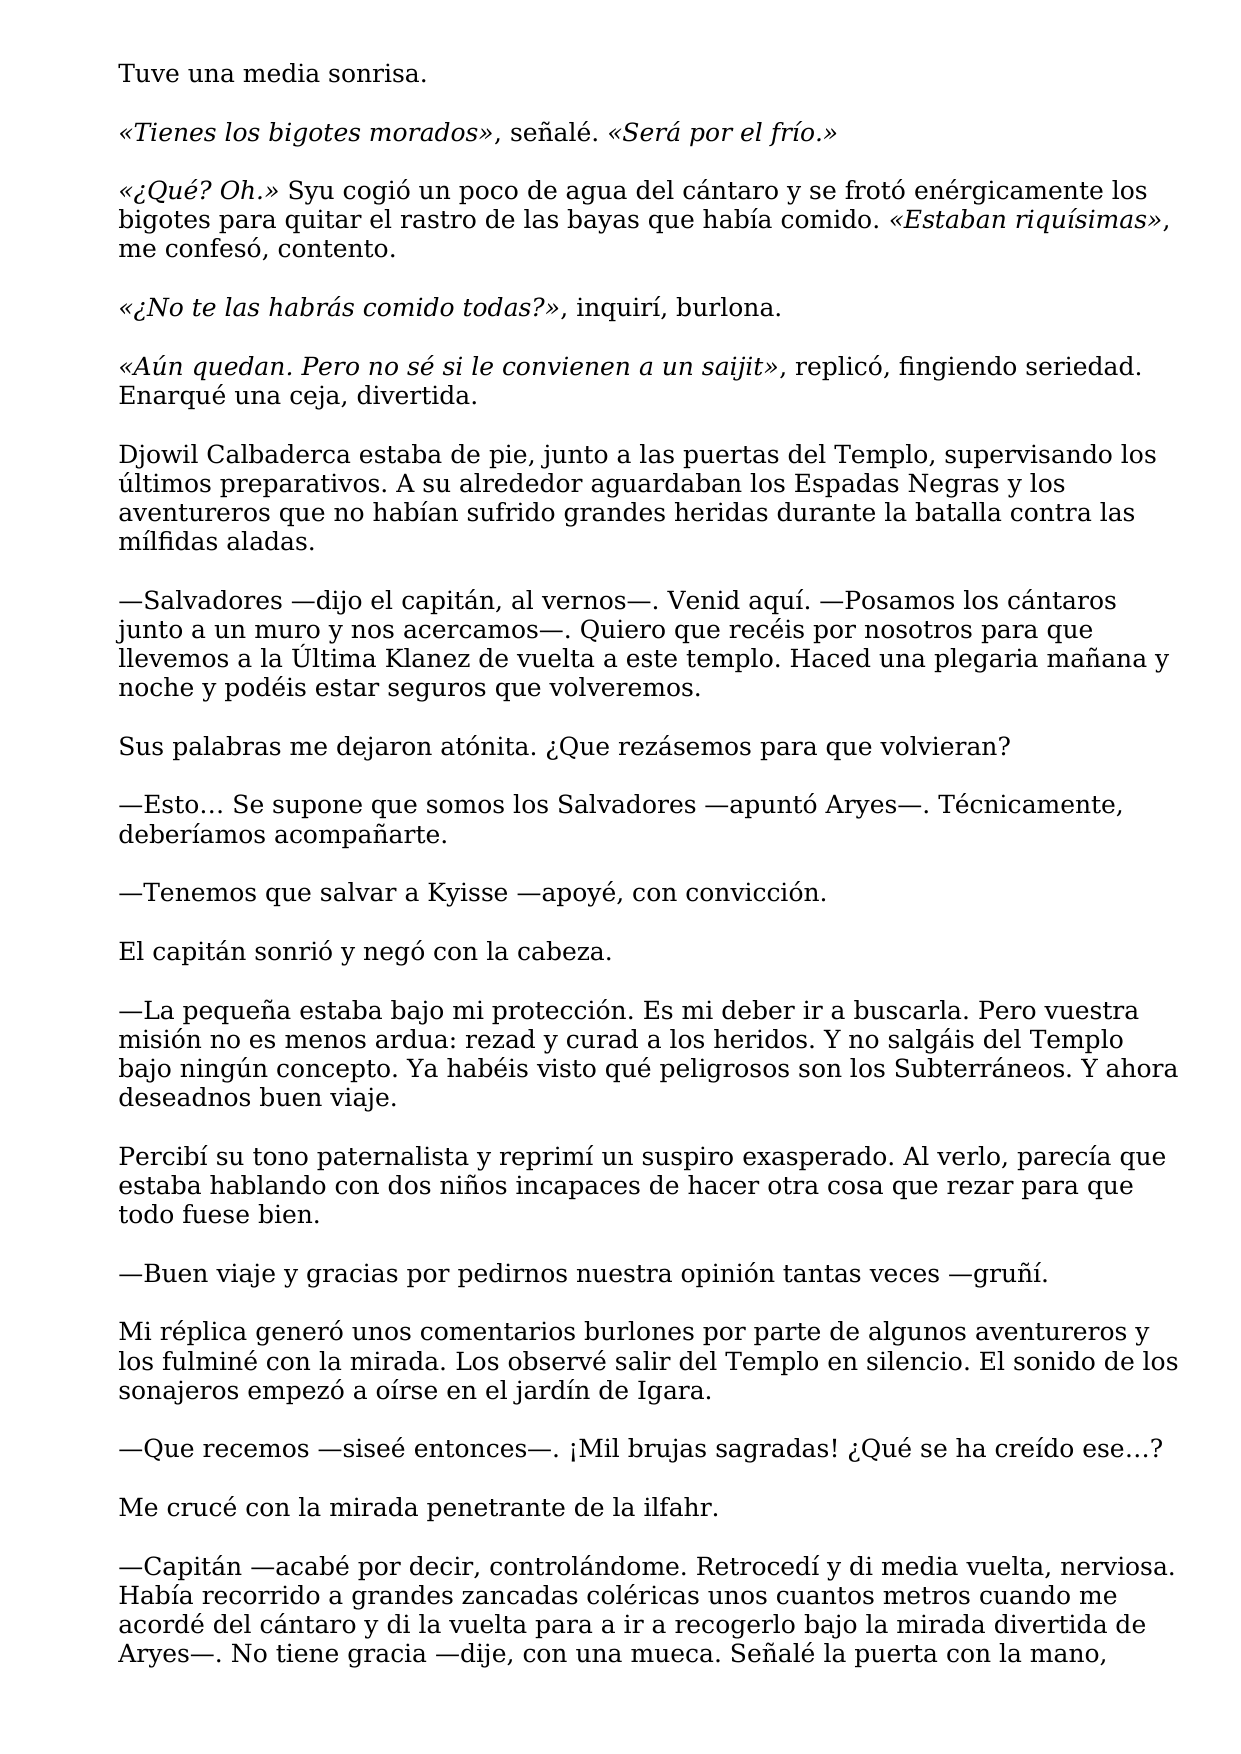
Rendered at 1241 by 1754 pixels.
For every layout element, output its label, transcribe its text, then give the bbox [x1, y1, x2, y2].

text —Capitán —acabé por decir, controlándome. Retrocedí y di media vuelta, nerviosa. Había recorrido a grandes zancadas coléricas unos cuantos metros cuando me acordé del cántaro y di la vuelta para a ir a recogerlo bajo la mirada divertida de Aryes—. No tiene gracia —dije, con una mueca. Señalé la puerta con la mano, [118, 1552, 1181, 1668]
text —Esto… Se supone que somos los Salvadores —apuntó Aryes—. Técnicamente, deberíamos acompañarte. [118, 791, 1181, 849]
text Tuve una media sonrisa. [118, 59, 1181, 88]
text —Buen viaje y gracias por pedirnos nuestra opinión tantas veces —gruñí. [118, 1259, 1181, 1288]
text Djowil Calbaderca estaba de pie, junto a las puertas del Templo, supervisando los últimos preparativos. A su alrededor aguardaban los Espadas Negras y los aventureros que no habían sufrido grandes heridas durante la batalla contra las mílfidas aladas. [118, 440, 1181, 556]
text Percibí su tono paternalista y reprimí un suspiro exasperado. Al verlo, parecía que estaba hablando con dos niños incapaces de hacer otra cosa que rezar para que todo fuese bien. [118, 1142, 1181, 1229]
text «Tienes los bigotes morados», señalé. «Será por el frío.» [118, 118, 1181, 147]
text —Que recemos —siseé entonces—. ¡Mil brujas sagradas! ¿Qué se ha creído ese…? [118, 1434, 1181, 1464]
text —Tenemos que salvar a Kyisse —apoyé, con convicción. [118, 878, 1181, 908]
text —Salvadores —dijo el capitán, al vernos—. Venid aquí. —Posamos los cántaros junto a un muro y nos acercamos—. Quiero que recéis por nosotros para que llevemos a la Última Klanez de vuelta a este templo. Haced una plegaria mañana y noche y podéis estar seguros que volveremos. [118, 586, 1181, 703]
text Sus palabras me dejaron atónita. ¿Que rezásemos para que volvieran? [118, 732, 1181, 761]
text El capitán sonrió y negó con la cabeza. [118, 937, 1181, 966]
text «¿Qué? Oh.» Syu cogió un poco de agua del cántaro y se frotó enérgicamente los bigotes para quitar el rastro de las bayas que había comido. «Estaban riquísimas», me confesó, contento. [118, 176, 1181, 264]
text Me crucé con la mirada penetrante de la ilfahr. [118, 1493, 1181, 1522]
text Mi réplica generó unos comentarios burlones por parte de algunos aventureros y los fulminé con la mirada. Los observé salir del Templo en silencio. El sonido de los sonajeros empezó a oírse en el jardín de Igara. [118, 1318, 1181, 1405]
text —La pequeña estaba bajo mi protección. Es mi deber ir a buscarla. Pero vuestra misión no es menos ardua: rezad y curad a los heridos. Y no salgáis del Templo bajo ningún concepto. Ya habéis visto qué peligrosos son los Subterráneos. Y ahora deseadnos buen viaje. [118, 996, 1181, 1112]
text «Aún quedan. Pero no sé si le convienen a un saijit», replicó, fingiendo seriedad. Enarqué una ceja, divertida. [118, 352, 1181, 410]
text «¿No te las habrás comido todas?», inquirí, burlona. [118, 293, 1181, 322]
